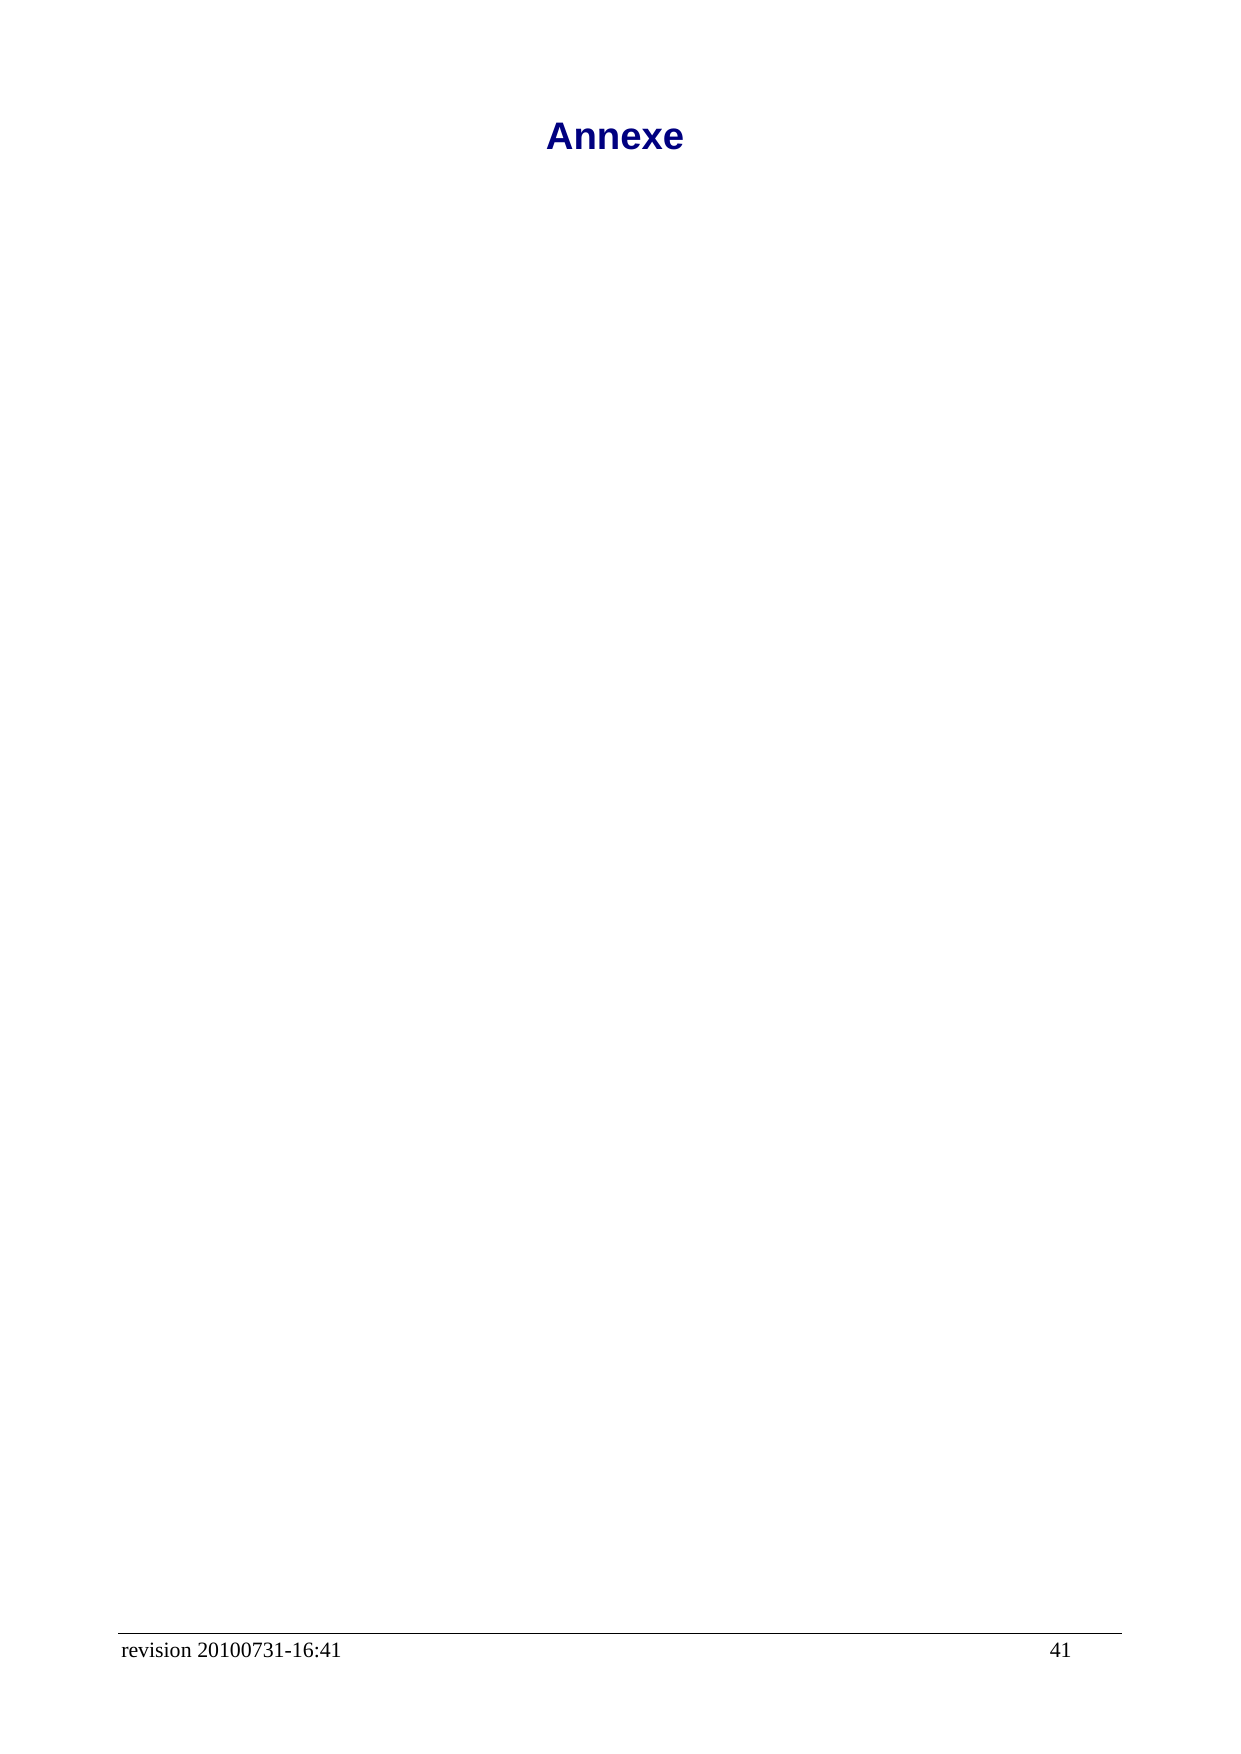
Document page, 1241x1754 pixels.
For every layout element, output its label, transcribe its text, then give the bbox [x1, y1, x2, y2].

subtitle Annexe [118, 113, 1122, 158]
